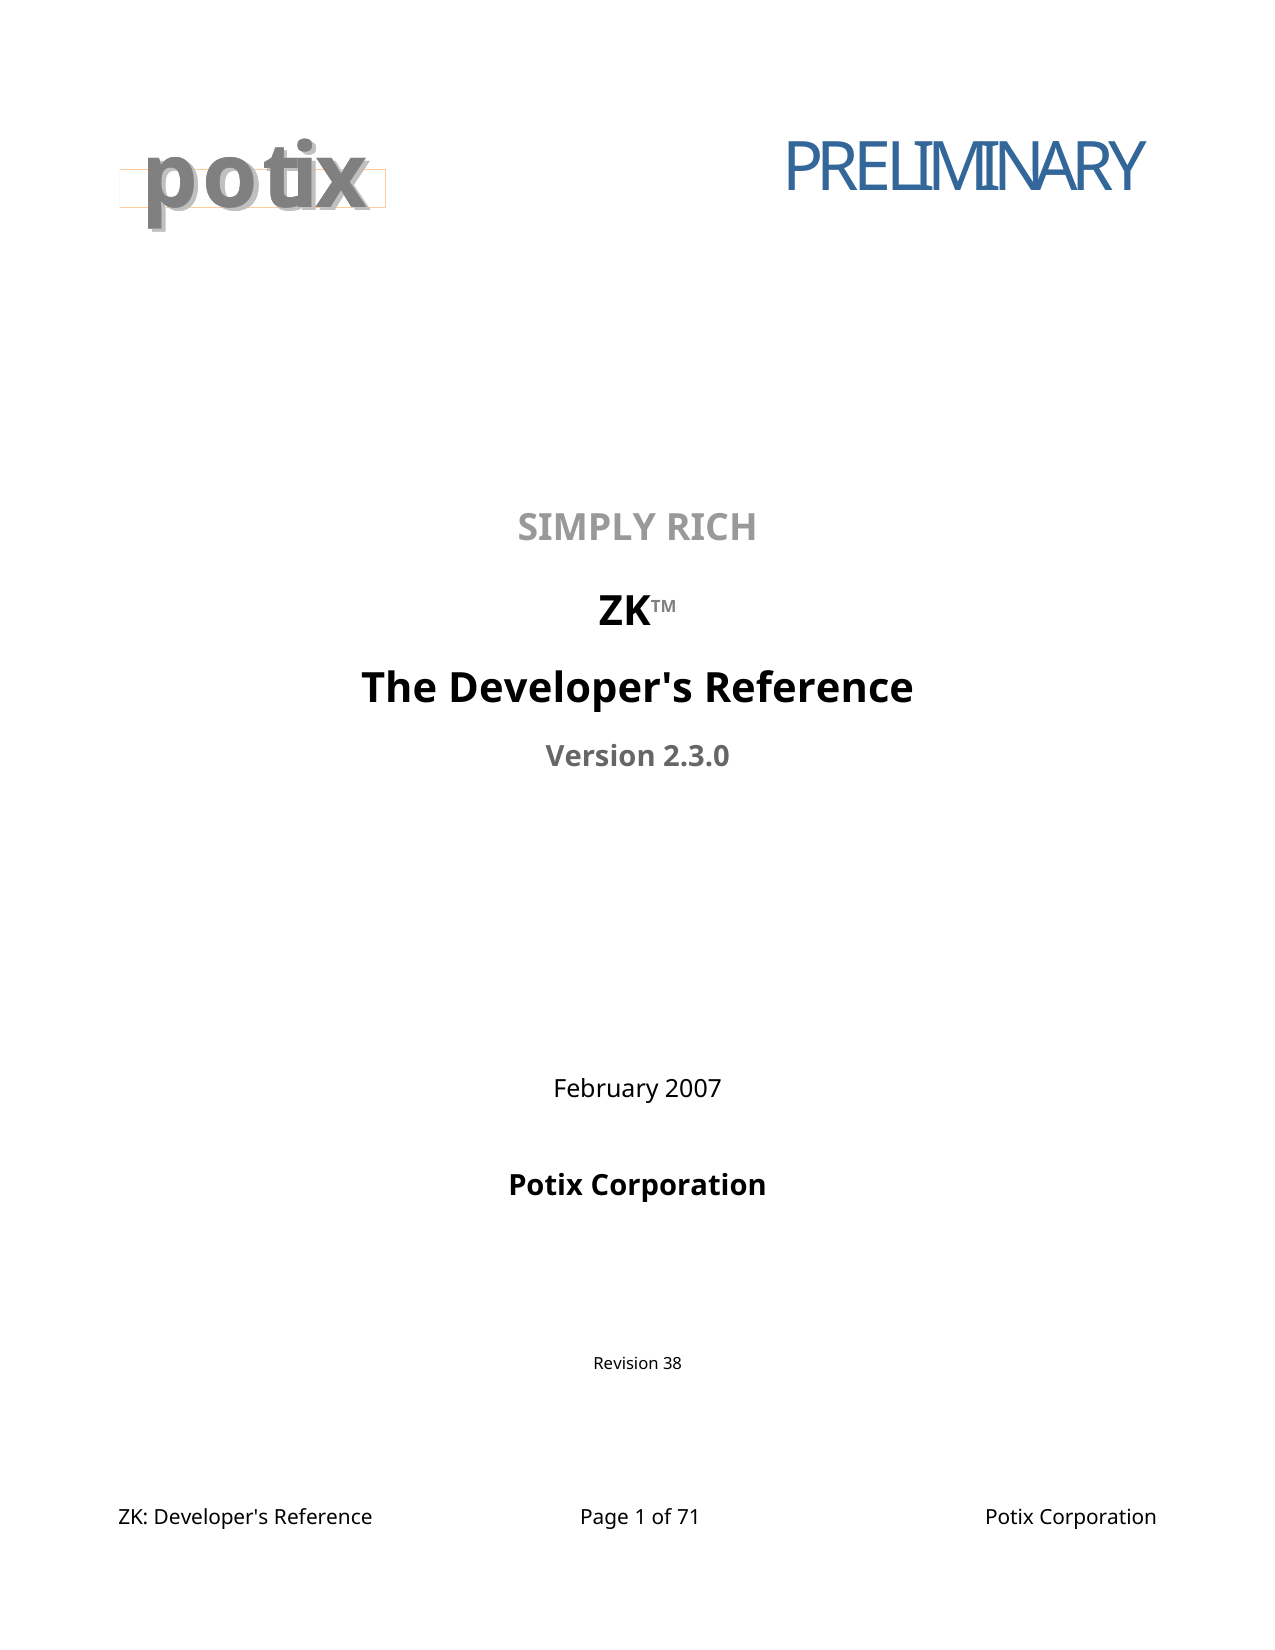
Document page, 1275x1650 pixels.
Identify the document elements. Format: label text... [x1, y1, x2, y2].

text Version 2.3.0 [118, 736, 1157, 775]
text The Developer's Reference [118, 658, 1157, 715]
text February 2007 [118, 1071, 1157, 1105]
text SIMPLY RICH [118, 500, 1157, 551]
text ZKTM [118, 580, 1157, 637]
text Revision 38 [118, 1351, 1157, 1374]
text Potix Corporation [118, 1164, 1157, 1203]
